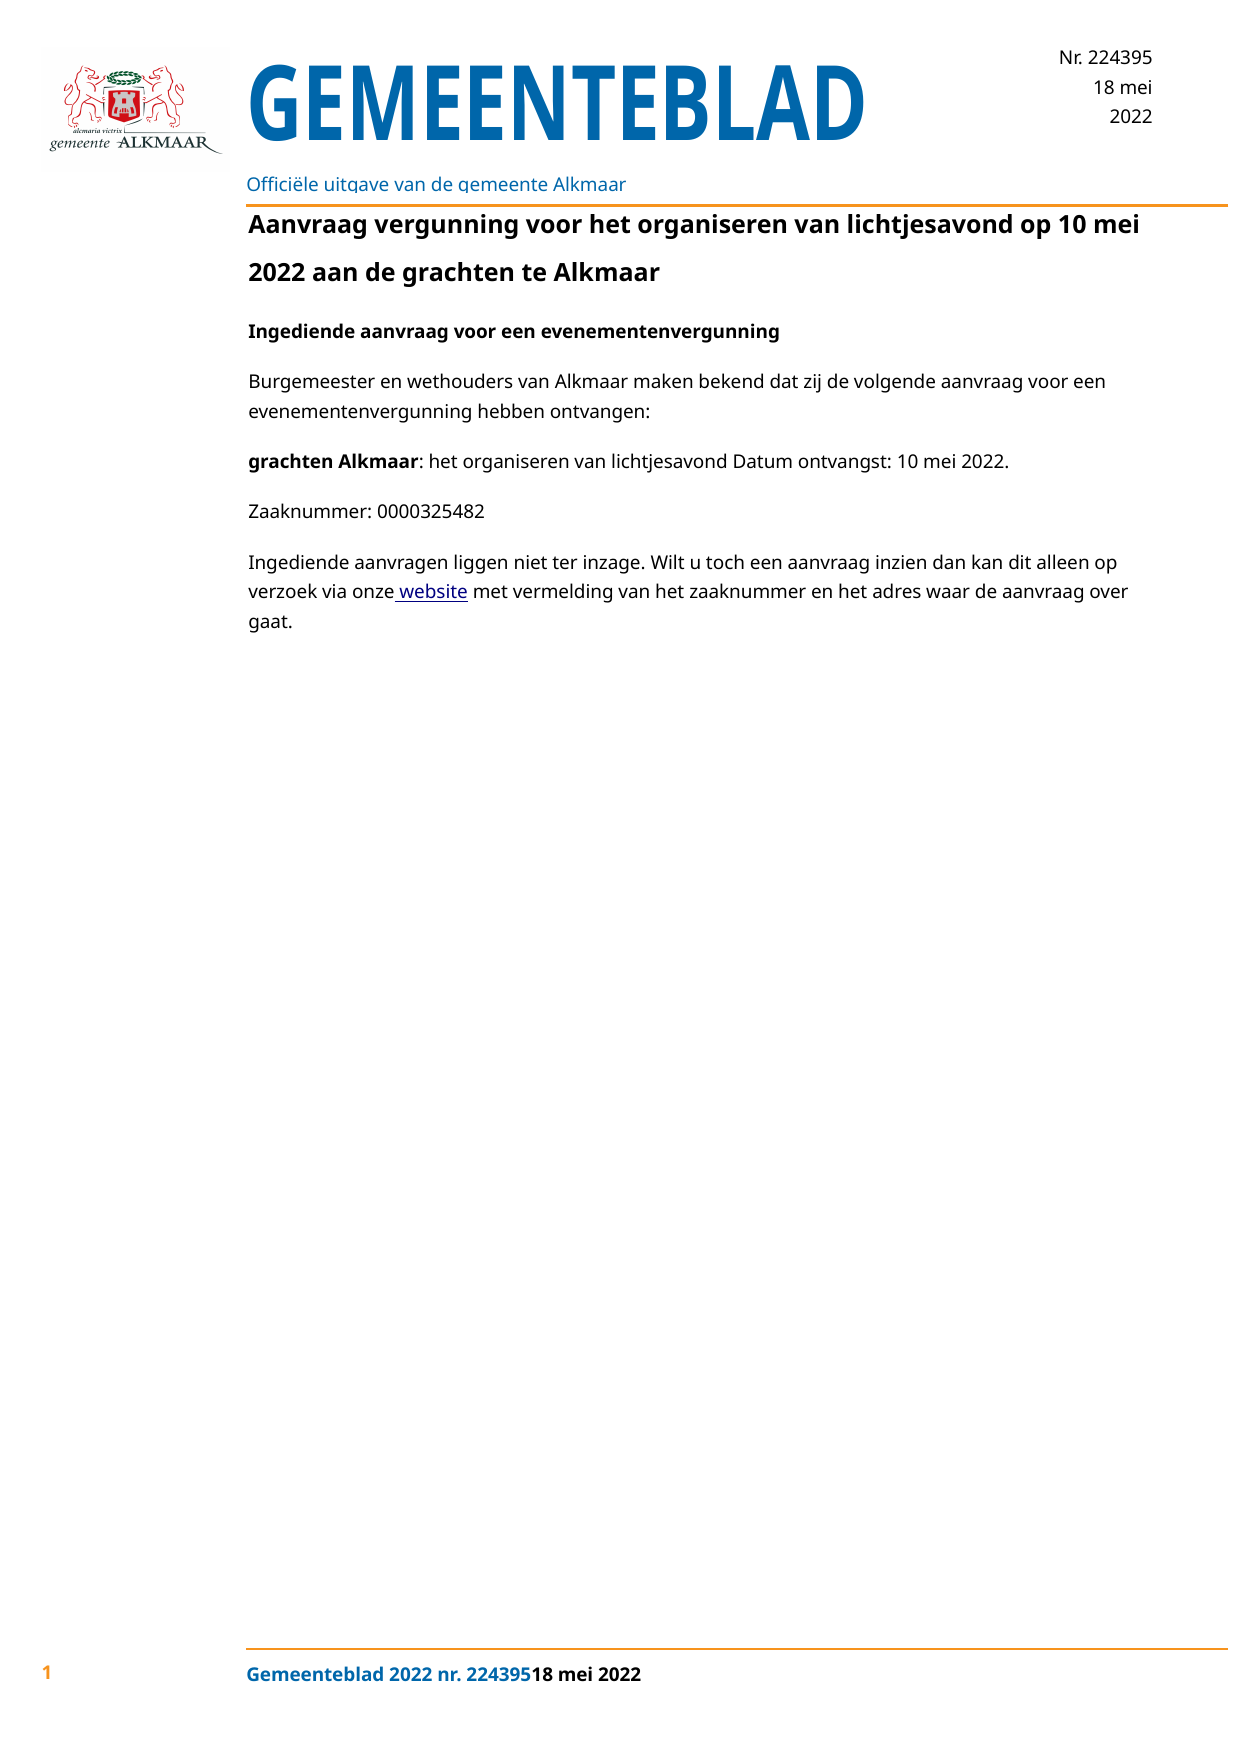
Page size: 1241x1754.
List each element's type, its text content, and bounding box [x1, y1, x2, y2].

text grachten Alkmaar: het organiseren van lichtjesavond Datum ontvangst: 10 mei 2022. [248, 448, 1152, 474]
text Burgemeester en wethouders van Alkmaar maken bekend dat zij de volgende aanvraag voor een evenementenvergunning hebben ontvangen: [248, 368, 1152, 424]
picture [41, 47, 231, 172]
text Ingediende aanvragen liggen niet ter inzage. Wilt u toch een aanvraag inzien dan kan dit alleen op verzoek via onze website met vermelding van het zaaknummer en het adres waar de aanvraag over gaat. [248, 549, 1152, 634]
text Aanvraag vergunning voor het organiseren van lichtjesavond op 10 mei 2022 aan de grachten te Alkmaar [248, 207, 1152, 288]
text Ingediende aanvraag voor een evenementenvergunning [248, 318, 1152, 344]
text Zaaknummer: 0000325482 [248, 499, 1152, 524]
